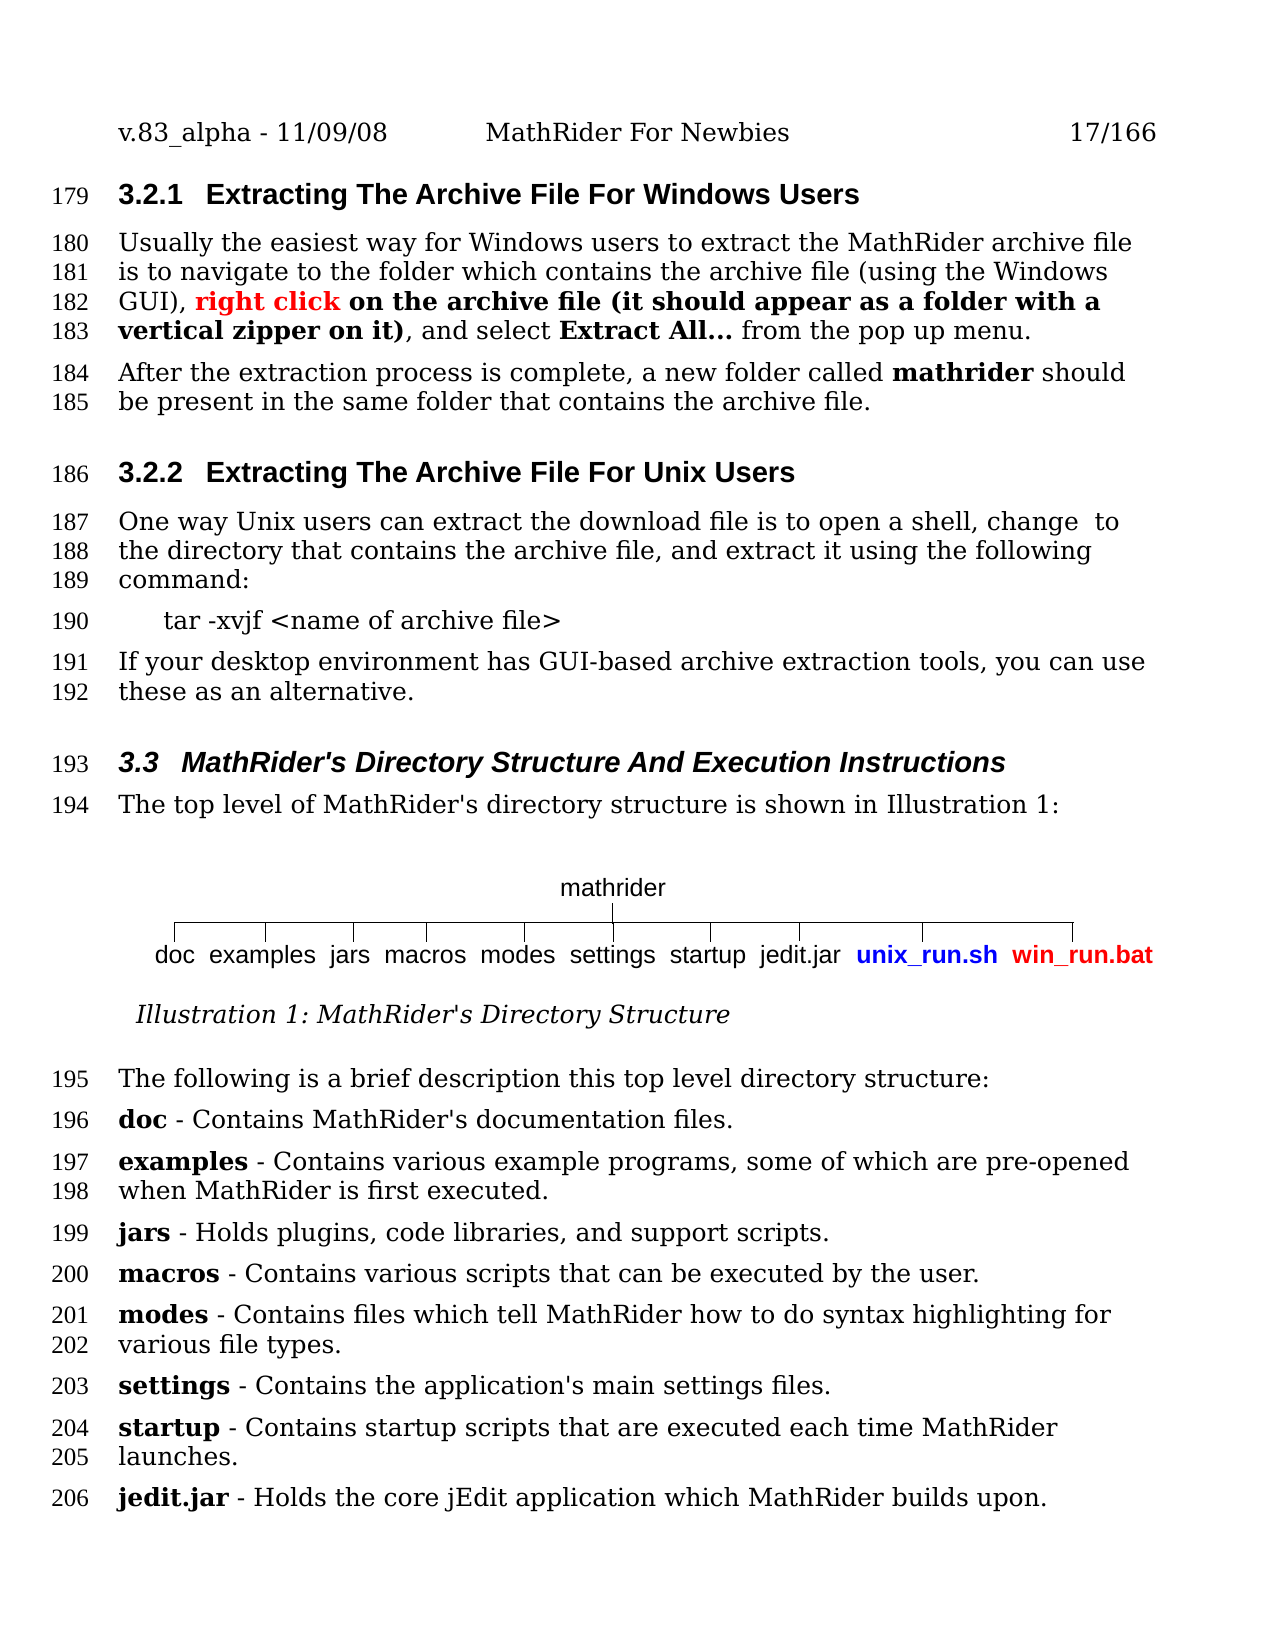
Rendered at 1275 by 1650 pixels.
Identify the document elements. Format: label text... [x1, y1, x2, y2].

text macros - Contains various scripts that can be executed by the user. [118, 1259, 1157, 1288]
text tar -xvjf <name of archive file> [163, 606, 1157, 635]
subtitle Extracting The Archive File For Windows Users [118, 177, 1157, 210]
subtitle Extracting The Archive File For Unix Users [118, 455, 1157, 489]
text doc - Contains MathRider's documentation files. [118, 1105, 1157, 1135]
text If your desktop environment has GUI-based archive extraction tools, you can use these as an alternative. [118, 647, 1157, 706]
text modes - Contains files which tell MathRider how to do syntax highlighting for various file types. [118, 1300, 1157, 1359]
subtitle MathRider's Directory Structure And Execution Instructions [118, 745, 1157, 778]
text startup - Contains startup scripts that are executed each time MathRider launches. [118, 1412, 1157, 1471]
text After the extraction process is complete, a new folder called mathrider should be present in the same folder that contains the archive file. [118, 357, 1157, 416]
text examples - Contains various example programs, some of which are pre-opened when MathRider is first executed. [118, 1147, 1157, 1205]
text Illustration 1: MathRider's Directory Structure [136, 846, 1153, 1029]
text jars - Holds plugins, code libraries, and support scripts. [118, 1217, 1157, 1247]
text One way Unix users can extract the download file is to open a shell, change to the directory that contains the archive file, and extract it using the following command: [118, 507, 1157, 594]
text Usually the easiest way for Windows users to extract the MathRider archive file is to navigate to the folder which contains the archive file (using the Windows GUI), right click on the archive file (it should appear as a folder with a vertical zipper on it), and select Extract All... from the pop up menu. [118, 228, 1157, 345]
text The top level of MathRider's directory structure is shown in Illustration 1: [118, 790, 1157, 819]
text jedit.jar - Holds the core jEdit application which MathRider builds upon. [118, 1483, 1157, 1512]
text settings - Contains the application's main settings files. [118, 1371, 1157, 1400]
text The following is a brief description this top level directory structure: [118, 1064, 1157, 1093]
